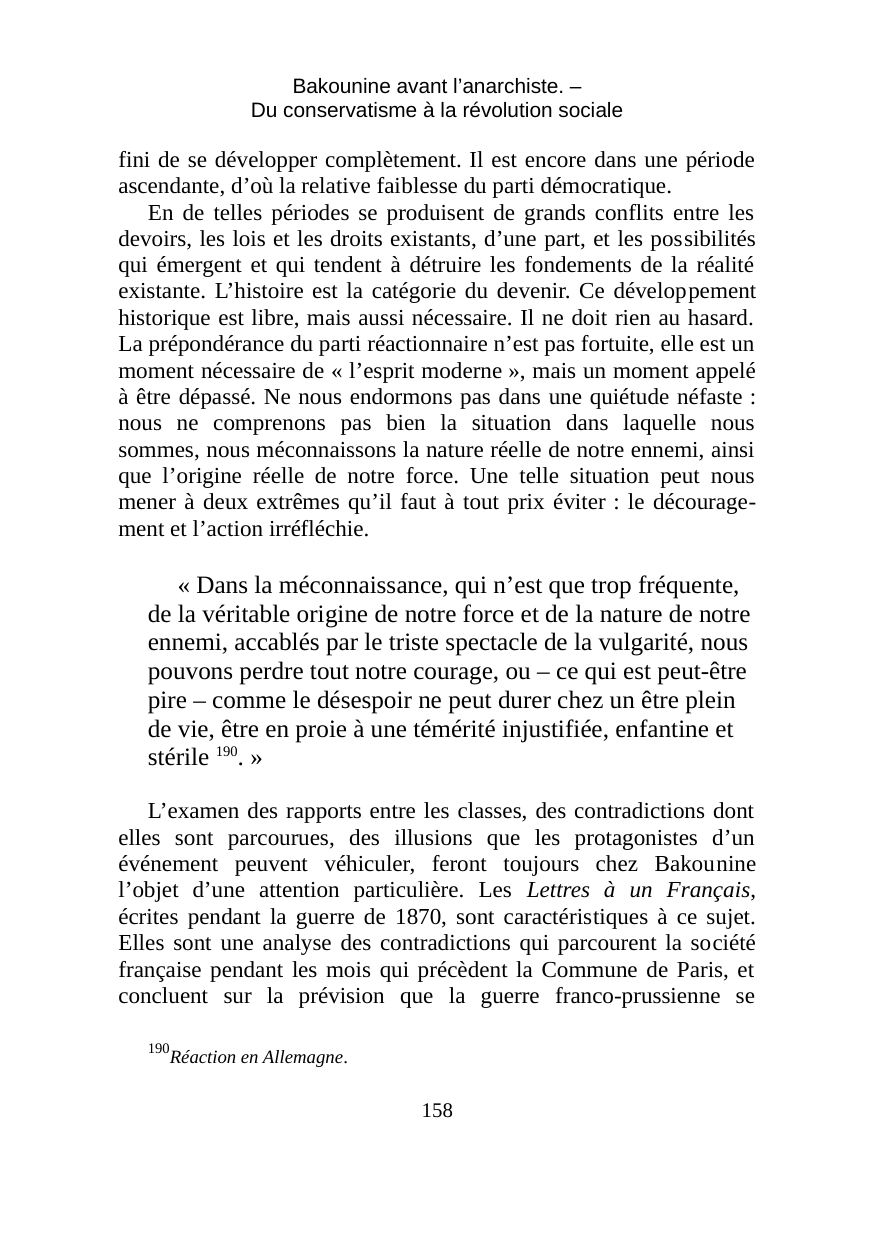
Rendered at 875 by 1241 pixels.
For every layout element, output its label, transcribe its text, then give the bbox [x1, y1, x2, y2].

text fini de se développer complètement. Il est encore dans une période ascendante, d’où la relative fai­blesse du parti démocratique. [118, 146, 756, 198]
text Réaction en Allemagne. [118, 1040, 756, 1068]
text En de telles périodes se produisent de grands conflits entre les devoirs, les lois et les droits existants, d’une part, et les pos­sibilités qui émergent et qui tendent à détruire les fondements de la réalité existante. L’histoire est la catégorie du devenir. Ce dévelop­pement historique est libre, mais aussi nécessaire. Il ne doit rien au hasard. La prépondérance du parti réactionnaire n’est pas fortuite, elle est un moment nécessaire de « l’esprit moderne », mais un moment appelé à être dépassé. Ne nous endormons pas dans une quiétude néfaste : nous ne comprenons pas bien la situation dans laquelle nous sommes, nous méconnaissons la nature réelle de notre ennemi, ainsi que l’origine réelle de notre force. Une telle situation peut nous mener à deux extrêmes qu’il faut à tout prix éviter : le décourage­ment et l’action irréfléchie. [118, 198, 756, 541]
text L’examen des rapports entre les classes, des contradictions dont elles sont parcourues, des illusions que les protagonistes d’un événement peuvent véhiculer, feront toujours chez Bakou­nine l’objet d’une attention particulière. Les Lettres à un Français, écrites pen­dant la guerre de 1870, sont caractéris­tiques à ce sujet. Elles sont une analyse des contradictions qui parcourent la so­ciété française pendant les mois qui précèdent la Commune de Paris, et concluent sur la prévision que la guerre franco-prussienne se [118, 797, 756, 1008]
text « Dans la méconnaissance, qui n’est que trop fréquente, de la véritable ori­gine de notre force et de la nature de notre ennemi, accablés par le triste spectacle de la vulgarité, nous pouvons perdre tout notre courage, ou – ce qui est peut-être pire – comme le désespoir ne peut durer chez un être plein de vie, être en proie à une témérité injustifiée, enfantine et stérile . » [148, 570, 756, 771]
